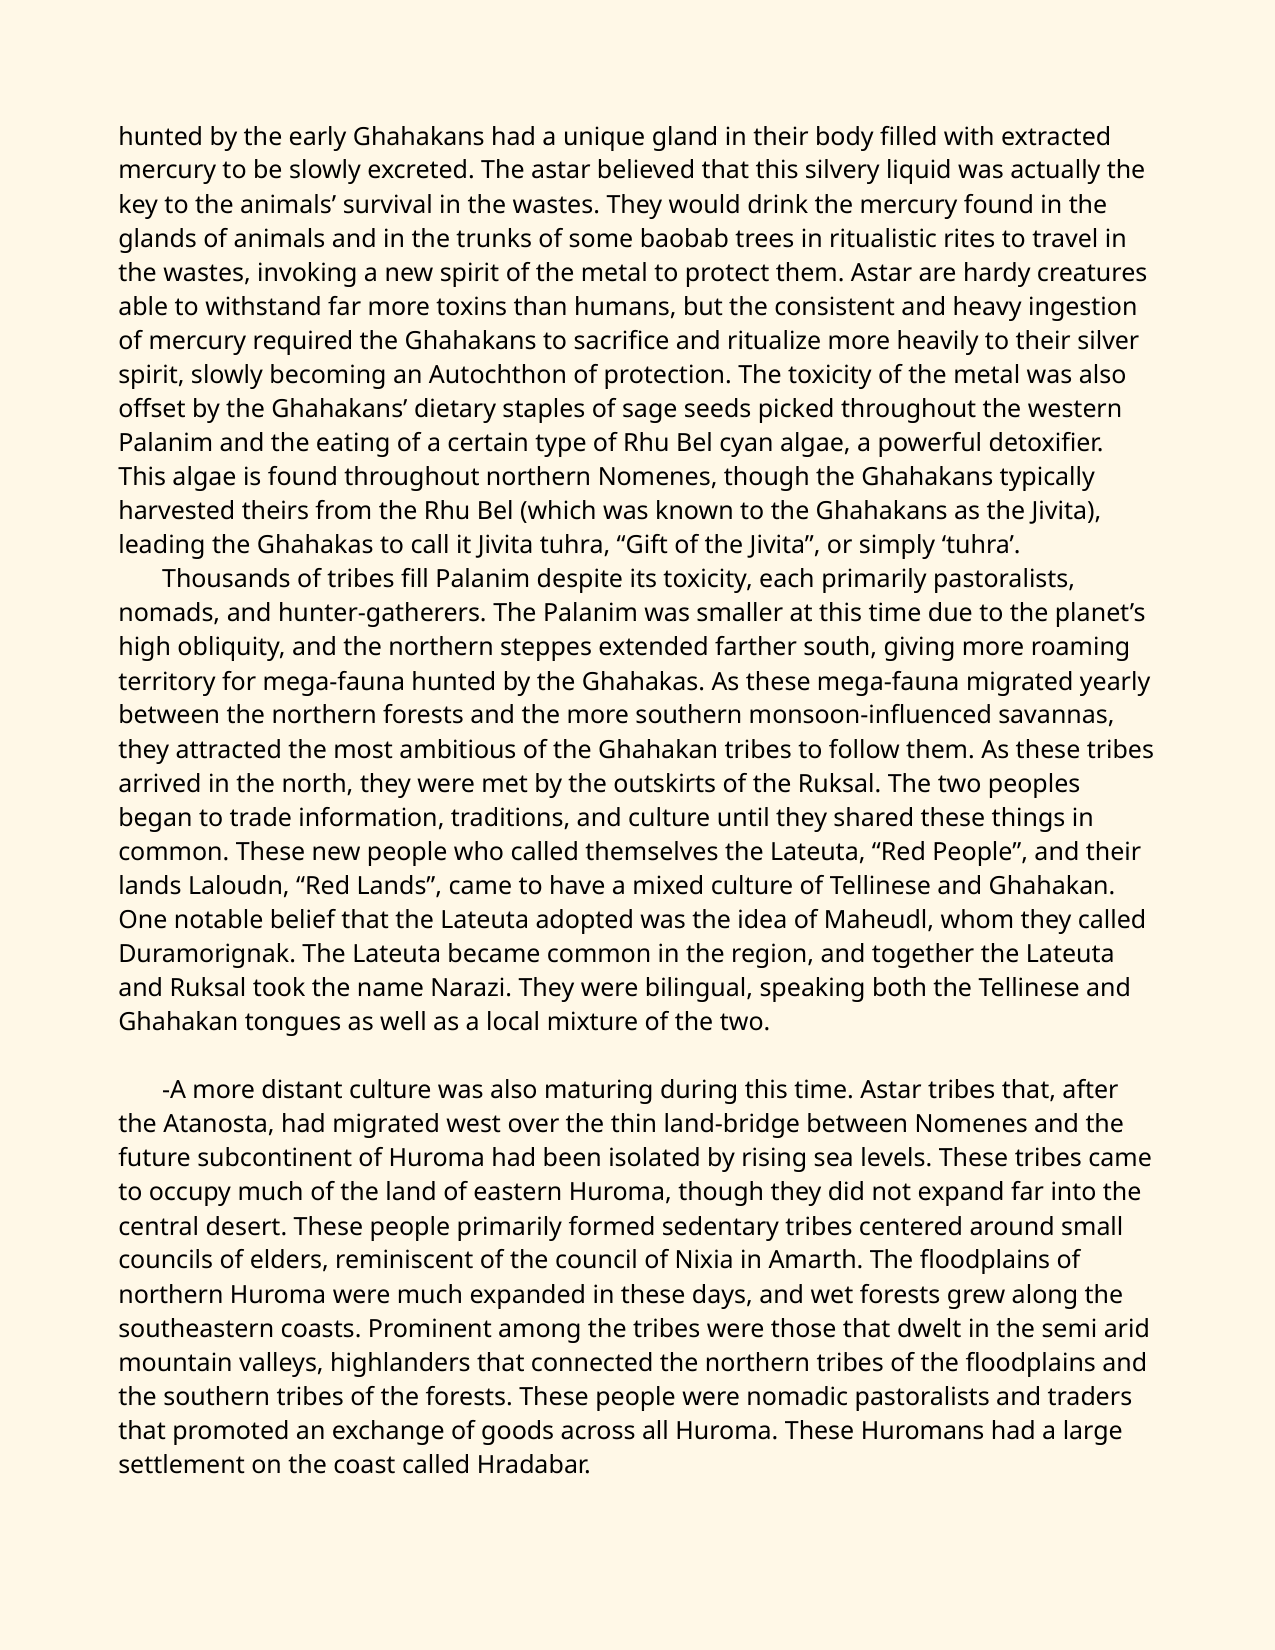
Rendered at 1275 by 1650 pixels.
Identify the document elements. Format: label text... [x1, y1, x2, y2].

text hunted by the early Ghahakans had a unique gland in their body filled with extracted mercury to be slowly excreted. The astar believed that this silvery liquid was actually the key to the animals’ survival in the wastes. They would drink the mercury found in the glands of animals and in the trunks of some baobab trees in ritualistic rites to travel in the wastes, invoking a new spirit of the metal to protect them. Astar are hardy creatures able to withstand far more toxins than humans, but the consistent and heavy ingestion of mercury required the Ghahakans to sacrifice and ritualize more heavily to their silver spirit, slowly becoming an Autochthon of protection. The toxicity of the metal was also offset by the Ghahakans’ dietary staples of sage seeds picked throughout the western Palanim and the eating of a certain type of Rhu Bel cyan algae, a powerful detoxifier. This algae is found throughout northern Nomenes, though the Ghahakans typically harvested theirs from the Rhu Bel (which was known to the Ghahakans as the Jivita), leading the Ghahakas to call it Jivita tuhra, “Gift of the Jivita”, or simply ‘tuhra’. [118, 118, 1157, 561]
text -A more distant culture was also maturing during this time. Astar tribes that, after the Atanosta, had migrated west over the thin land-bridge between Nomenes and the future subcontinent of Huroma had been isolated by rising sea levels. These tribes came to occupy much of the land of eastern Huroma, though they did not expand far into the central desert. These people primarily formed sedentary tribes centered around small councils of elders, reminiscent of the council of Nixia in Amarth. The floodplains of northern Huroma were much expanded in these days, and wet forests grew along the southeastern coasts. Prominent among the tribes were those that dwelt in the semi arid mountain valleys, highlanders that connected the northern tribes of the floodplains and the southern tribes of the forests. These people were nomadic pastoralists and traders that promoted an exchange of goods across all Huroma. These Huromans had a large settlement on the coast called Hradabar. [118, 1072, 1157, 1481]
text Thousands of tribes fill Palanim despite its toxicity, each primarily pastoralists, nomads, and hunter-gatherers. The Palanim was smaller at this time due to the planet’s high obliquity, and the northern steppes extended farther south, giving more roaming territory for mega-fauna hunted by the Ghahakas. As these mega-fauna migrated yearly between the northern forests and the more southern monsoon-influenced savannas, they attracted the most ambitious of the Ghahakan tribes to follow them. As these tribes arrived in the north, they were met by the outskirts of the Ruksal. The two peoples began to trade information, traditions, and culture until they shared these things in common. These new people who called themselves the Lateuta, “Red People”, and their lands Laloudn, “Red Lands”, came to have a mixed culture of Tellinese and Ghahakan. One notable belief that the Lateuta adopted was the idea of Maheudl, whom they called Duramorignak. The Lateuta became common in the region, and together the Lateuta and Ruksal took the name Narazi. They were bilingual, speaking both the Tellinese and Ghahakan tongues as well as a local mixture of the two. [118, 561, 1157, 1038]
